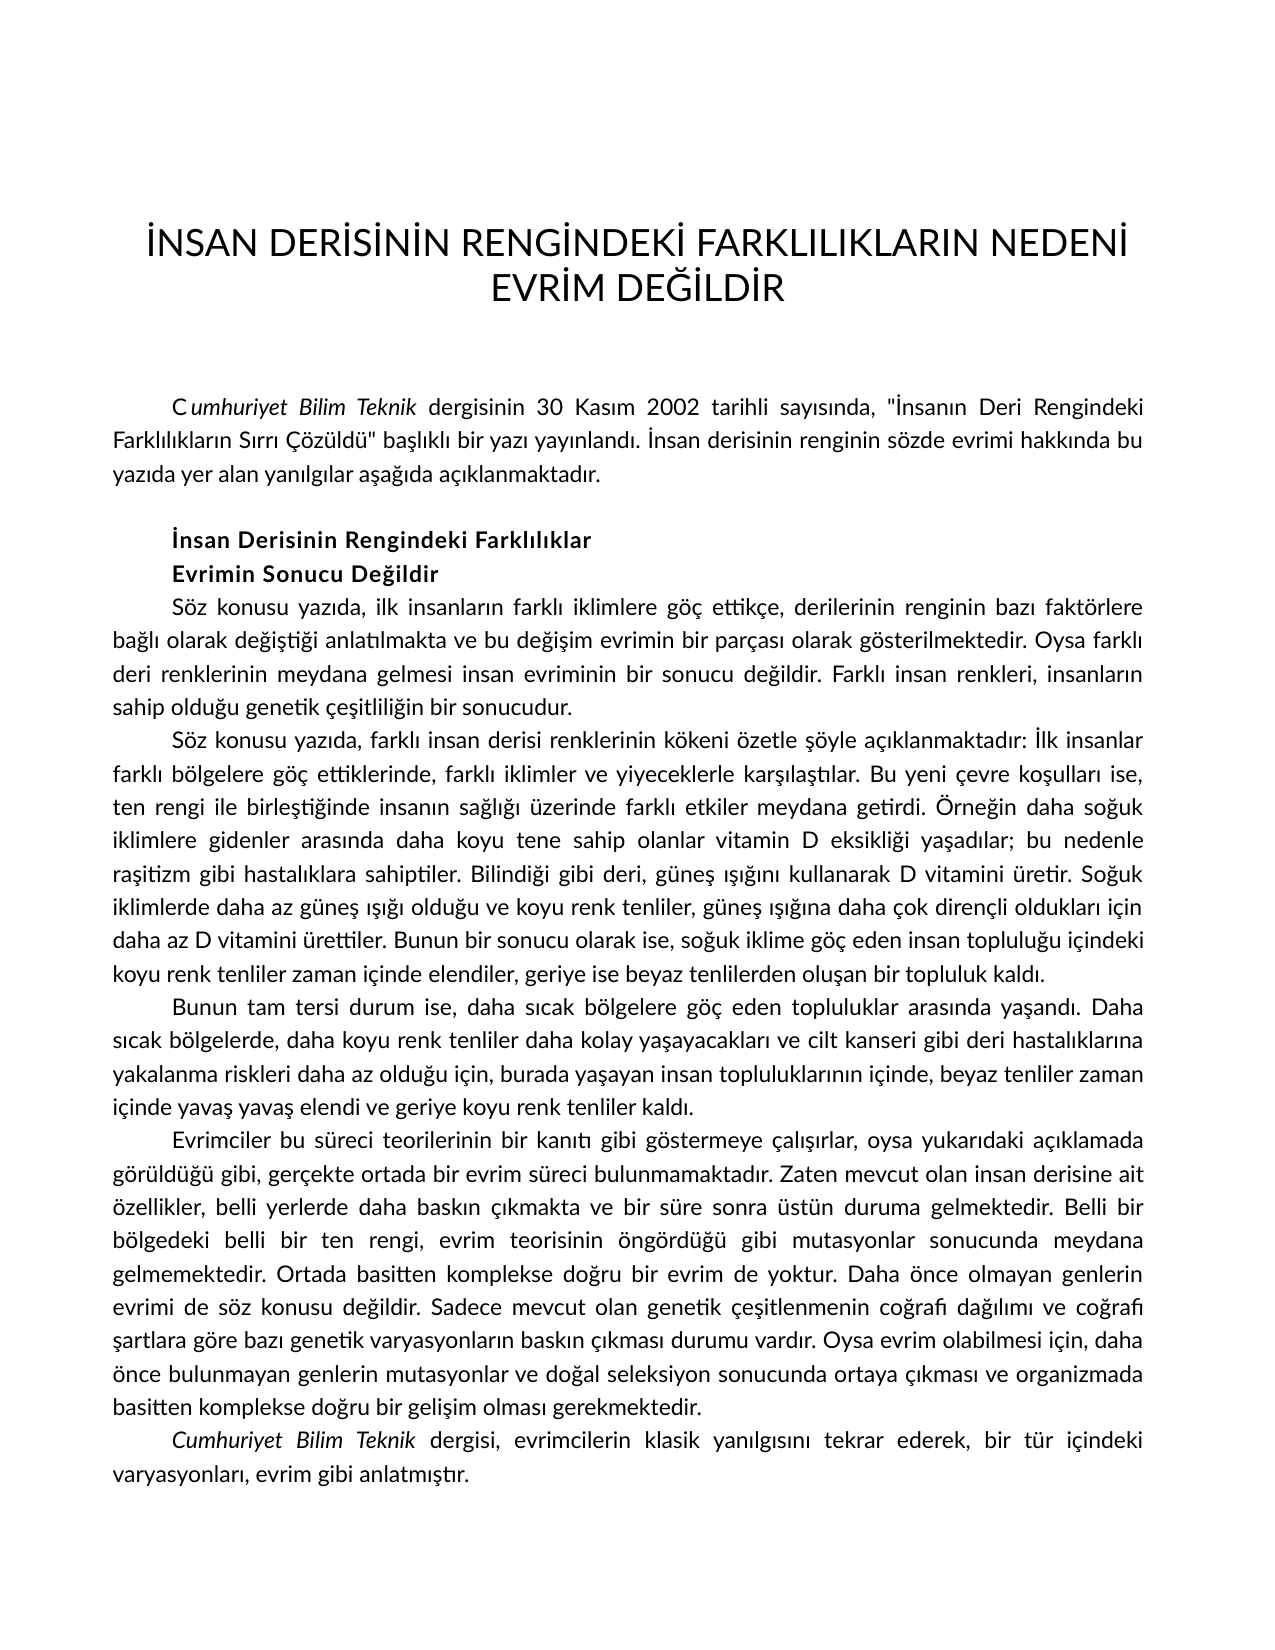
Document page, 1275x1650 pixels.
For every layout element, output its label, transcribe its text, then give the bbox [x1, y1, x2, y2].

text Cumhuriyet Bilim Teknik dergisi, evrimcilerin klasik yanılgısını tekrar ederek, bir tür içindeki varyasyonları, evrim gibi anlatmıştır. [112, 1422, 1145, 1489]
text İnsan Derisinin Rengindeki Farklılıklar [112, 522, 1145, 556]
text Bunun tam tersi durum ise, daha sıcak bölgelere göç eden topluluklar arasında yaşandı. Daha sıcak bölgelerde, daha koyu renk tenliler daha kolay yaşayacakları ve cilt kanseri gibi deri hastalıklarına yakalanma riskleri daha az olduğu için, burada yaşayan insan topluluklarının içinde, beyaz tenliler zaman içinde yavaş yavaş elendi ve geriye koyu renk tenliler kaldı. [112, 989, 1145, 1122]
subtitle İNSAN DERİSİNİN RENGİNDEKİ FARKLILIKLARIN NEDENİ EVRİM DEĞİLDİR [112, 220, 1162, 310]
text Söz konusu yazıda, farklı insan derisi renklerinin kökeni özetle şöyle açıklanmaktadır: İlk insanlar farklı bölgelere göç ettiklerinde, farklı iklimler ve yiyeceklerle karşılaştılar. Bu yeni çevre koşulları ise, ten rengi ile birleştiğinde insanın sağlığı üzerinde farklı etkiler meydana getirdi. Örneğin daha soğuk iklimlere gidenler arasında daha koyu tene sahip olanlar vitamin D eksikliği yaşadılar; bu nedenle raşitizm gibi hastalıklara sahiptiler. Bilindiği gibi deri, güneş ışığını kullanarak D vitamini üretir. Soğuk iklimlerde daha az güneş ışığı olduğu ve koyu renk tenliler, güneş ışığına daha çok dirençli oldukları için daha az D vitamini ürettiler. Bunun bir sonucu olarak ise, soğuk iklime göç eden insan topluluğu içindeki koyu renk tenliler zaman içinde elendiler, geriye ise beyaz tenlilerden oluşan bir topluluk kaldı. [112, 722, 1145, 989]
text Söz konusu yazıda, ilk insanların farklı iklimlere göç ettikçe, derilerinin renginin bazı faktörlere bağlı olarak değiştiği anlatılmakta ve bu değişim evrimin bir parçası olarak gösterilmektedir. Oysa farklı deri renklerinin meydana gelmesi insan evriminin bir sonucu değildir. Farklı insan renkleri, insanların sahip olduğu genetik çeşitliliğin bir sonucudur. [112, 589, 1145, 722]
text Evrimciler bu süreci teorilerinin bir kanıtı gibi göstermeye çalışırlar, oysa yukarıdaki açıklamada görüldüğü gibi, gerçekte ortada bir evrim süreci bulunmamaktadır. Zaten mevcut olan insan derisine ait özellikler, belli yerlerde daha baskın çıkmakta ve bir süre sonra üstün duruma gelmektedir. Belli bir bölgedeki belli bir ten rengi, evrim teorisinin öngördüğü gibi mutasyonlar sonucunda meydana gelmemektedir. Ortada basitten komplekse doğru bir evrim de yoktur. Daha önce olmayan genlerin evrimi de söz konusu değildir. Sadece mevcut olan genetik çeşitlenmenin coğrafi dağılımı ve coğrafi şartlara göre bazı genetik varyasyonların baskın çıkması durumu vardır. Oysa evrim olabilmesi için, daha önce bulunmayan genlerin mutasyonlar ve doğal seleksiyon sonucunda ortaya çıkması ve organizmada basitten komplekse doğru bir gelişim olması gerekmektedir. [112, 1122, 1145, 1422]
text Evrimin Sonucu Değildir [112, 556, 1145, 589]
text Cumhuriyet Bilim Teknik dergisinin 30 Kasım 2002 tarihli sayısında, "İnsanın Deri Rengindeki Farklılıkların Sırrı Çözüldü" başlıklı bir yazı yayınlandı. İnsan derisinin renginin sözde evrimi hakkında bu yazıda yer alan yanılgılar aşağıda açıklanmaktadır. [112, 389, 1145, 489]
